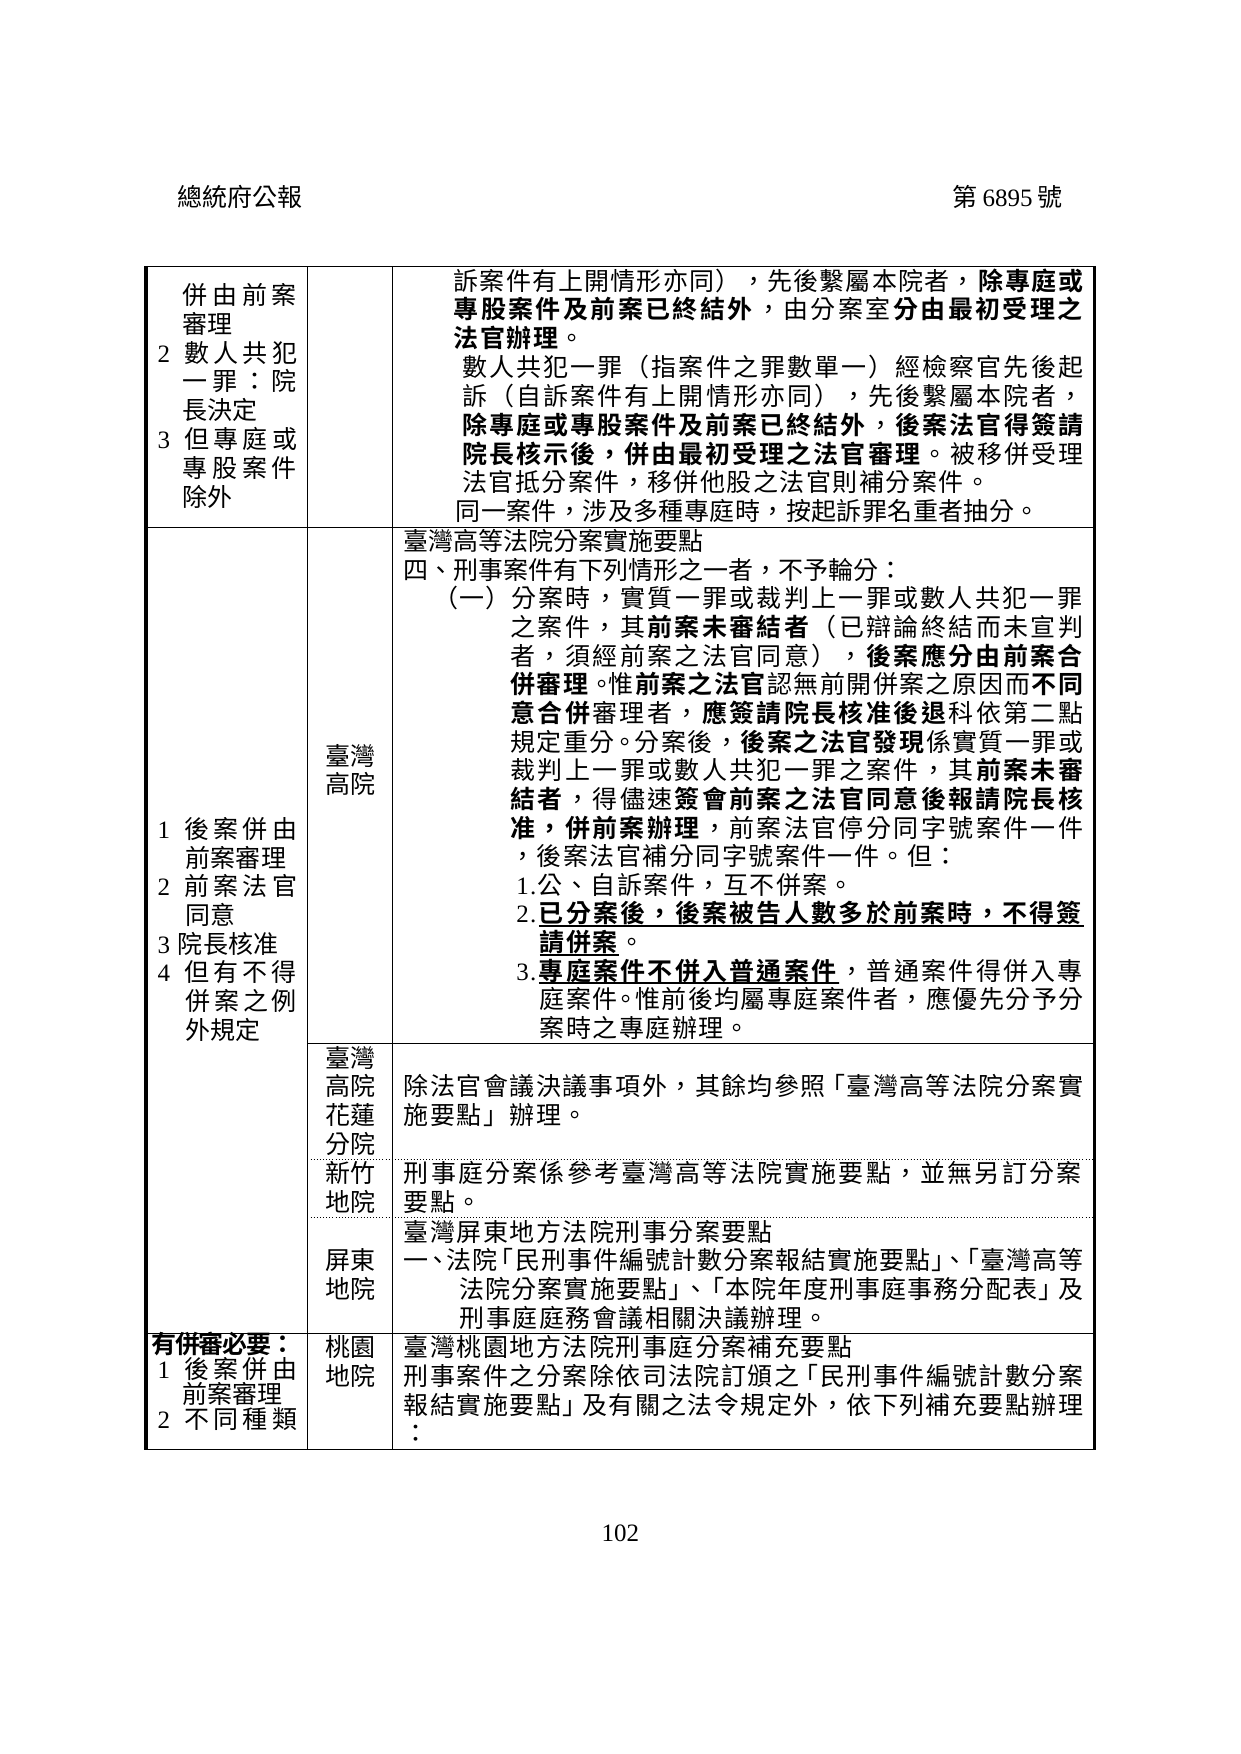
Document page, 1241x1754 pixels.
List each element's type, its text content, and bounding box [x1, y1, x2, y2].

table_cell 屏東地院 [308, 1217, 392, 1333]
table_cell 併由前案審理 2 數人共犯一罪：院長決定 3 但專庭或專股案件除外 [148, 267, 307, 527]
table_cell 1 後案併由前案審理 2 前案法官同意 3 院長核准 4 但有不得併案之例外規定 [148, 528, 307, 1333]
table_cell 除法官會議決議事項外，其餘均參照「臺灣高等法院分案實施要點」辦理。 [393, 1044, 1093, 1159]
table_cell 臺灣屏東地方法院刑事分案要點 一、法院「民刑事件編號計數分案報結實施要點」、「臺灣高等法院分案實施要點」、「本院年度刑事庭事務分配表」及刑事庭庭務會議相關決議辦理。 [393, 1217, 1093, 1333]
table_cell [308, 267, 392, 527]
table_cell 臺灣高院花蓮分院 [308, 1044, 392, 1159]
table_cell 臺灣高院 [308, 528, 392, 1043]
table_cell 訴案件有上開情形亦同），先後繫屬本院者，除專庭或專股案件及前案已終結外，由分案室分由最初受理之法官辦理。 數人共犯一罪（指案件之罪數單一）經檢察官先後起訴（自訴案件有上開情形亦同），先後繫屬本院者，除專庭或專股案件及前案已終結外，後案法官得簽請院長核示後，併由最初受理之法官審理。被移併受理法官抵分案件，移併他股之法官則補分案件。 同一案件，涉及多種專庭時，按起訴罪名重者抽分。 [393, 267, 1093, 527]
table_cell 刑事庭分案係參考臺灣高等法院實施要點，並無另訂分案要點。 [393, 1159, 1093, 1217]
table_cell 臺灣桃園地方法院刑事庭分案補充要點 刑事案件之分案除依司法院訂頒之「民刑事件編號計數分案報結實施要點」及有關之法令規定外，依下列補充要點辦理： [393, 1334, 1093, 1448]
table_cell 桃園地院 [308, 1334, 392, 1448]
table_cell 臺灣高等法院分案實施要點 四、刑事案件有下列情形之一者，不予輪分： （一）分案時，實質一罪或裁判上一罪或數人共犯一罪之案件，其前案未審結者（已辯論終結而未宣判者，須經前案之法官同意），後案應分由前案合併審理。惟前案之法官認無前開併案之原因而不同意合併審理者，應簽請院長核准後退科依第二點規定重分。分案後，後案之法官發現係實質一罪或裁判上一罪或數人共犯一罪之案件，其前案未審結者，得儘速簽會前案之法官同意後報請院長核准，併前案辦理，前案法官停分同字號案件一件，後案法官補分同字號案件一件。但： 1.公、自訴案件，互不併案。 2.已分案後，後案被告人數多於前案時，不得簽請併案。 3.專庭案件不併入普通案件，普通案件得併入專庭案件。惟前後均屬專庭案件者，應優先分予分案時之專庭辦理。 [393, 528, 1093, 1043]
table_cell 有併審必要： 1 後案併由前案審理 2 不同種類 [148, 1334, 307, 1448]
table_cell 新竹地院 [308, 1159, 392, 1217]
